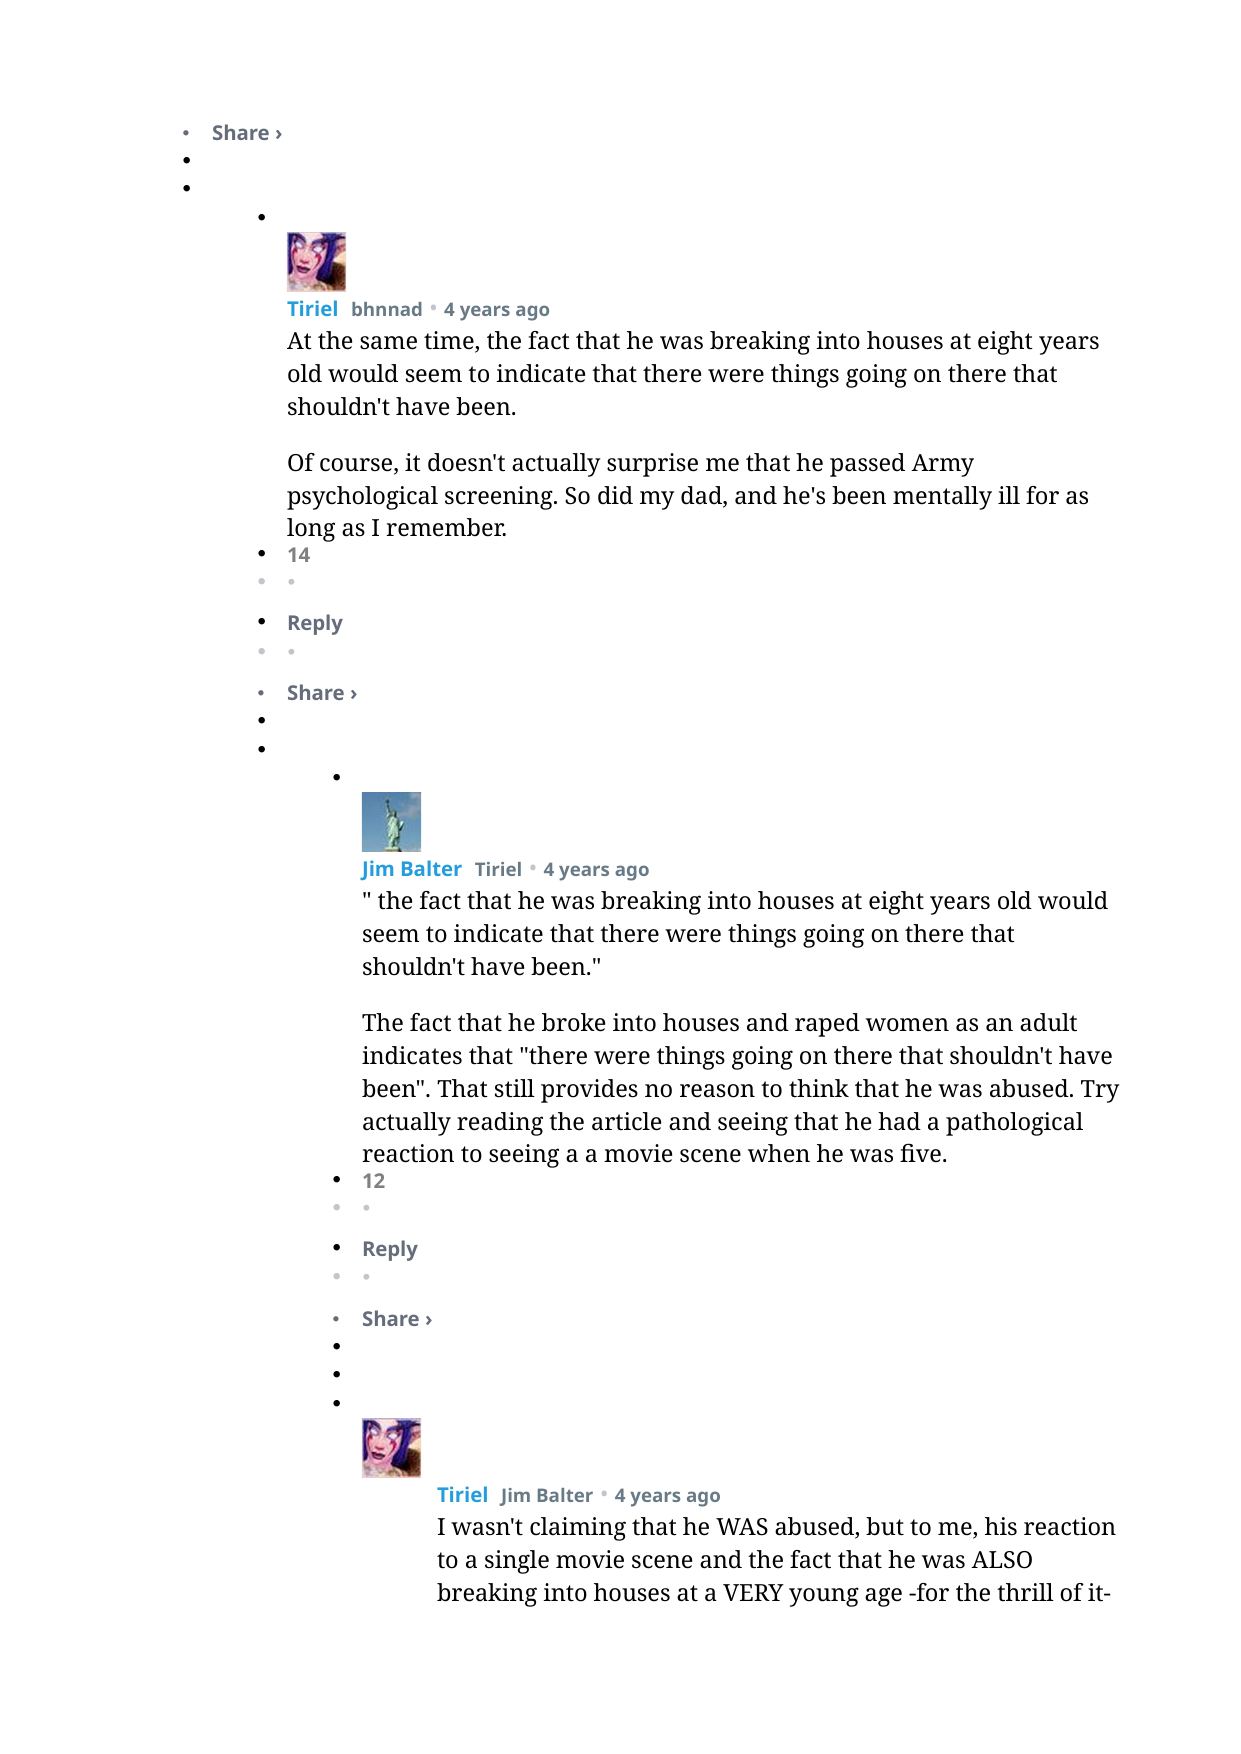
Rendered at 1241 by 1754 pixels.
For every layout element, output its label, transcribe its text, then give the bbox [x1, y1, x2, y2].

list Reply [362, 1235, 1111, 1262]
list Tiriel Jim Balter • 4 years ago [437, 1477, 1122, 1509]
list Share › [362, 1304, 1122, 1332]
list I wasn't claiming that he WAS abused, but to me, his reaction to a single movie scene and the fact that he was ALSO breaking into houses at a VERY young age -for the thrill of it- [437, 1509, 1122, 1608]
list Of course, it doesn't actually surprise me that he passed Army psychological screening. So did my dad, and he's been mentally ill for as long as I remember. [287, 445, 1122, 544]
list Jim Balter Tiriel • 4 years ago [362, 852, 1122, 884]
list • [362, 1262, 1111, 1291]
list • [362, 1193, 1111, 1222]
list • [287, 567, 1111, 596]
list The fact that he broke into houses and raped women as an adult indicates that "there were things going on there that shouldn't have been". That still provides no reason to think that he was abused. Try actually reading the article and seeing that he had a pathological reaction to seeing a a movie scene when he was five. [362, 1006, 1122, 1169]
list " the fact that he was breaking into houses at eight years old would seem to indicate that there were things going on there that shouldn't have been." [362, 884, 1122, 982]
list 14 [287, 544, 1111, 567]
list Share › [287, 678, 1122, 706]
list Tiriel bhnnad • 4 years ago [287, 291, 1122, 323]
picture [286, 232, 347, 292]
list 12 [362, 1169, 1111, 1193]
list Share › [212, 118, 1122, 146]
list Reply [287, 609, 1111, 637]
list At the same time, the fact that he was breaking into houses at eight years old would seem to indicate that there were things going on there that shouldn't have been. [287, 323, 1122, 422]
picture [361, 1418, 422, 1478]
picture [361, 792, 422, 852]
list • [287, 637, 1111, 665]
